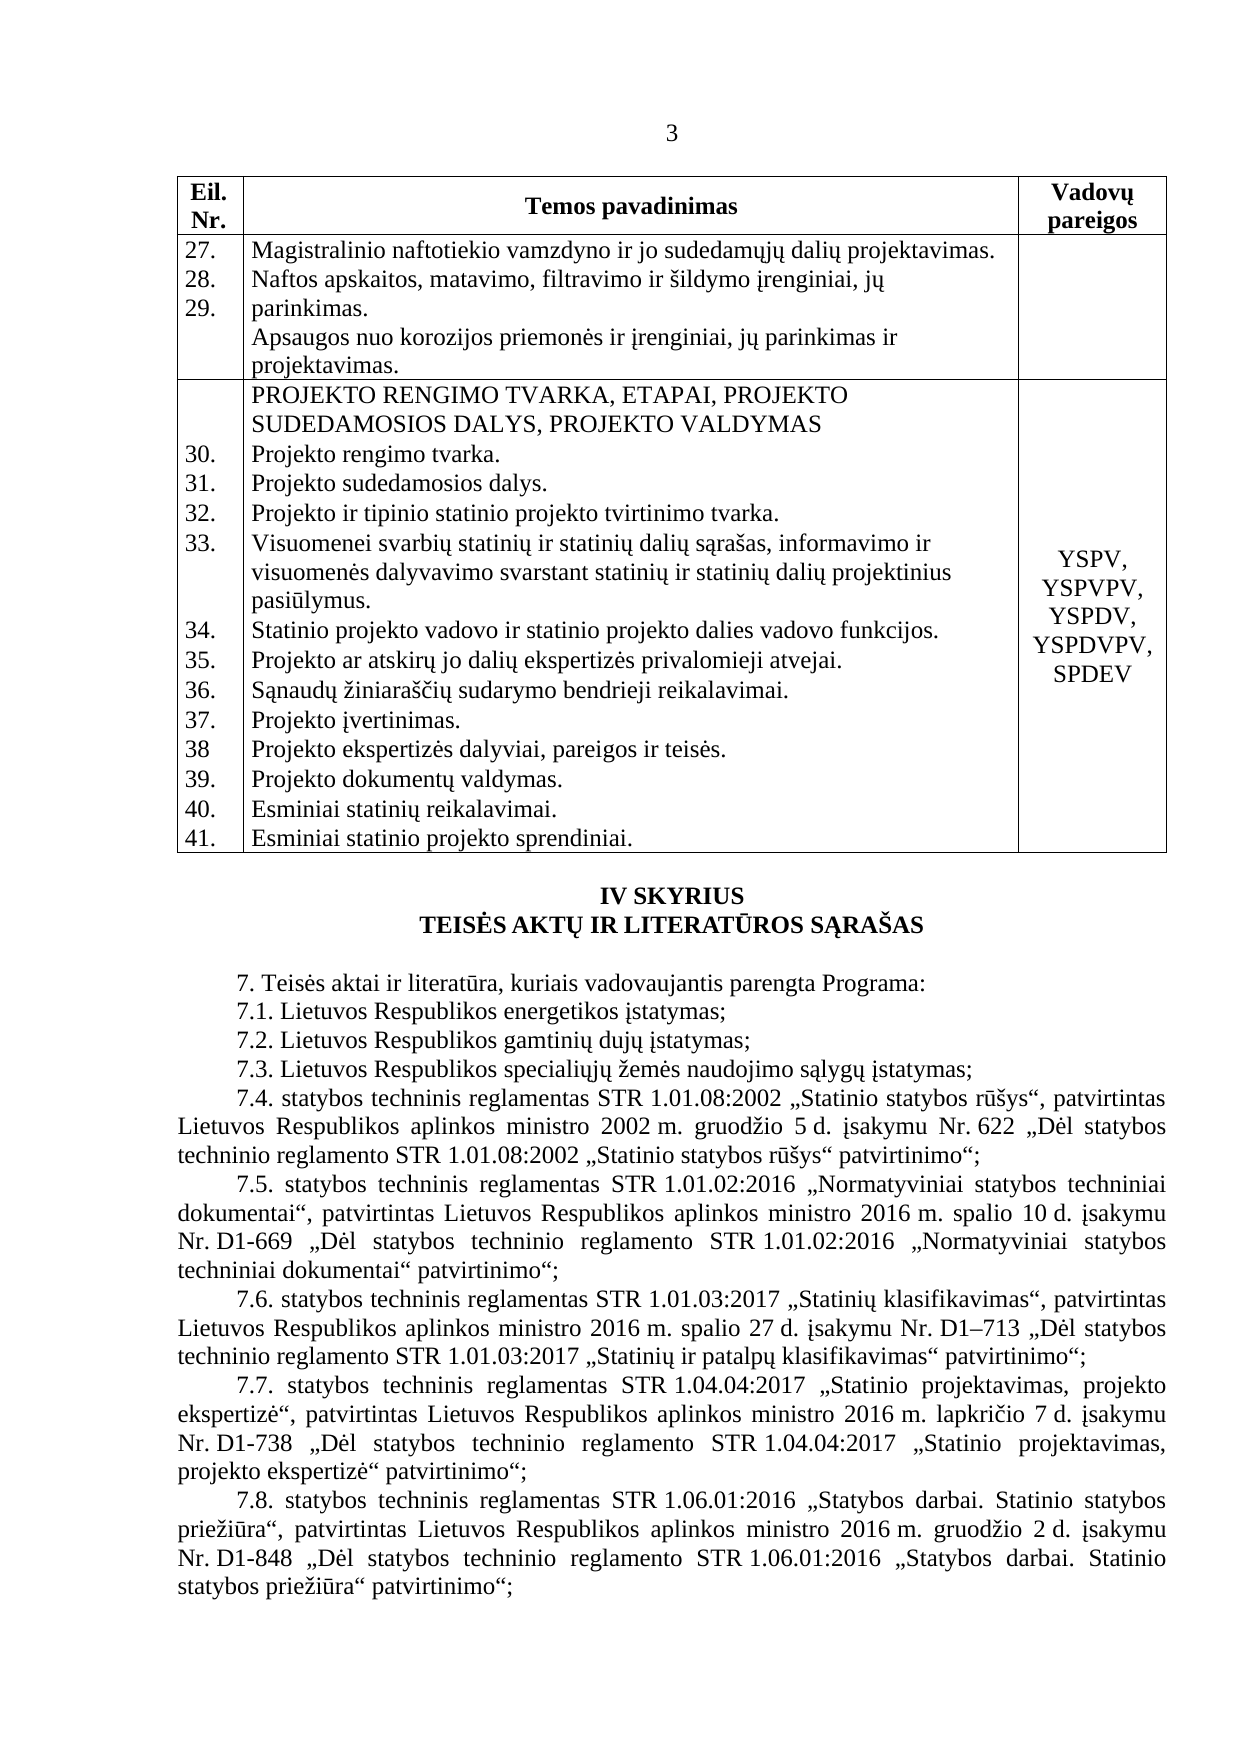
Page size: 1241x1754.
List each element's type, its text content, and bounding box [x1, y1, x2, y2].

table_cell 31. [178, 468, 243, 497]
table_cell [178, 380, 243, 438]
table_cell Visuomenei svarbių statinių ir statinių dalių sąrašas, informavimo ir visuomenės dalyvavimo svarstant statinių ir statinių dalių projektinius pasiūlymus. [244, 527, 1018, 614]
table_cell 34. [178, 614, 243, 644]
table_cell PROJEKTO RENGIMO TVARKA, ETAPAI, PROJEKTO SUDEDAMOSIOS DALYS, PROJEKTO VALDYMAS [244, 380, 1018, 438]
table_cell 27. 28. 29. [178, 235, 243, 379]
text TEISĖS AKTŲ IR LITERATŪROS SĄRAŠAS [177, 910, 1166, 939]
table_cell 33. [178, 527, 243, 614]
table_cell [1019, 235, 1166, 379]
text 7.2. Lietuvos Respublikos gamtinių dujų įstatymas; [177, 1025, 1166, 1054]
text 7. Teisės aktai ir literatūra, kuriais vadovaujantis parengta Programa: [177, 968, 1166, 996]
text 7.3. Lietuvos Respublikos specialiųjų žemės naudojimo sąlygų įstatymas; [177, 1054, 1166, 1083]
table_cell [1019, 823, 1166, 852]
table_cell Sąnaudų žiniaraščių sudarymo bendrieji reikalavimai. [244, 674, 1018, 704]
text 7.6. statybos techninis reglamentas STR 1.01.03:2017 „Statinių klasifikavimas“, patvirtintas Lietuvos Respublikos aplinkos ministro 2016 m. spalio 27 d. įsakymu Nr. D1–713 „Dėl statybos techninio reglamento STR 1.01.03:2017 „Statinių ir patalpų klasifikavimas“ patvirtinimo“; [177, 1284, 1166, 1370]
table_cell Projekto ir tipinio statinio projekto tvirtinimo tvarka. [244, 497, 1018, 527]
table_cell 39. [178, 763, 243, 793]
text 7.4. statybos techninis reglamentas STR 1.01.08:2002 „Statinio statybos rūšys“, patvirtintas Lietuvos Respublikos aplinkos ministro 2002 m. gruodžio 5 d. įsakymu Nr. 622 „Dėl statybos techninio reglamento STR 1.01.08:2002 „Statinio statybos rūšys“ patvirtinimo“; [177, 1083, 1166, 1169]
text 7.7. statybos techninis reglamentas STR 1.04.04:2017 „Statinio projektavimas, projekto ekspertizė“, patvirtintas Lietuvos Respublikos aplinkos ministro 2016 m. lapkričio 7 d. įsakymu Nr. D1-738 „Dėl statybos techninio reglamento STR 1.04.04:2017 „Statinio projektavimas, projekto ekspertizė“ patvirtinimo“; [177, 1370, 1166, 1485]
table_cell 32. [178, 497, 243, 527]
table_cell 36. [178, 674, 243, 704]
table_cell Statinio projekto vadovo ir statinio projekto dalies vadovo funkcijos. [244, 614, 1018, 644]
table_header Temos pavadinimas [244, 177, 1018, 234]
table_cell Projekto dokumentų valdymas. [244, 763, 1018, 793]
table_cell 41. [178, 823, 243, 852]
text IV SKYRIUS [177, 881, 1166, 910]
table_cell 40. [178, 793, 243, 823]
table_cell Projekto ekspertizės dalyviai, pareigos ir teisės. [244, 734, 1018, 763]
text 7.5. statybos techninis reglamentas STR 1.01.02:2016 „Normatyviniai statybos techniniai dokumentai“, patvirtintas Lietuvos Respublikos aplinkos ministro 2016 m. spalio 10 d. įsakymu Nr. D1-669 „Dėl statybos techninio reglamento STR 1.01.02:2016 „Normatyviniai statybos techniniai dokumentai“ patvirtinimo“; [177, 1169, 1166, 1284]
table_cell YSPV, YSPVPV, YSPDV, YSPDVPV, SPDEV [1019, 380, 1166, 823]
table_cell Esminiai statinio projekto sprendiniai. [244, 823, 1018, 852]
table_cell Magistralinio naftotiekio vamzdyno ir jo sudedamųjų dalių projektavimas. Naftos apskaitos, matavimo, filtravimo ir šildymo įrenginiai, jų parinkimas. Apsaugos nuo korozijos priemonės ir įrenginiai, jų parinkimas ir projektavimas. [244, 235, 1018, 379]
table_cell 30. [178, 438, 243, 467]
table_cell 35. [178, 644, 243, 674]
table_header Eil. Nr. [178, 177, 243, 234]
text 7.8. statybos techninis reglamentas STR 1.06.01:2016 „Statybos darbai. Statinio statybos priežiūra“, patvirtintas Lietuvos Respublikos aplinkos ministro 2016 m. gruodžio 2 d. įsakymu Nr. D1-848 „Dėl statybos techninio reglamento STR 1.06.01:2016 „Statybos darbai. Statinio statybos priežiūra“ patvirtinimo“; [177, 1485, 1166, 1600]
table_cell 37. [178, 704, 243, 733]
text 7.1. Lietuvos Respublikos energetikos įstatymas; [177, 996, 1166, 1025]
table_cell Esminiai statinių reikalavimai. [244, 793, 1018, 823]
table_cell 38 [178, 734, 243, 763]
table_cell Projekto rengimo tvarka. [244, 438, 1018, 467]
table_cell Projekto įvertinimas. [244, 704, 1018, 733]
table_header Vadovų pareigos [1019, 177, 1166, 234]
table_cell Projekto ar atskirų jo dalių ekspertizės privalomieji atvejai. [244, 644, 1018, 674]
table_cell Projekto sudedamosios dalys. [244, 468, 1018, 497]
